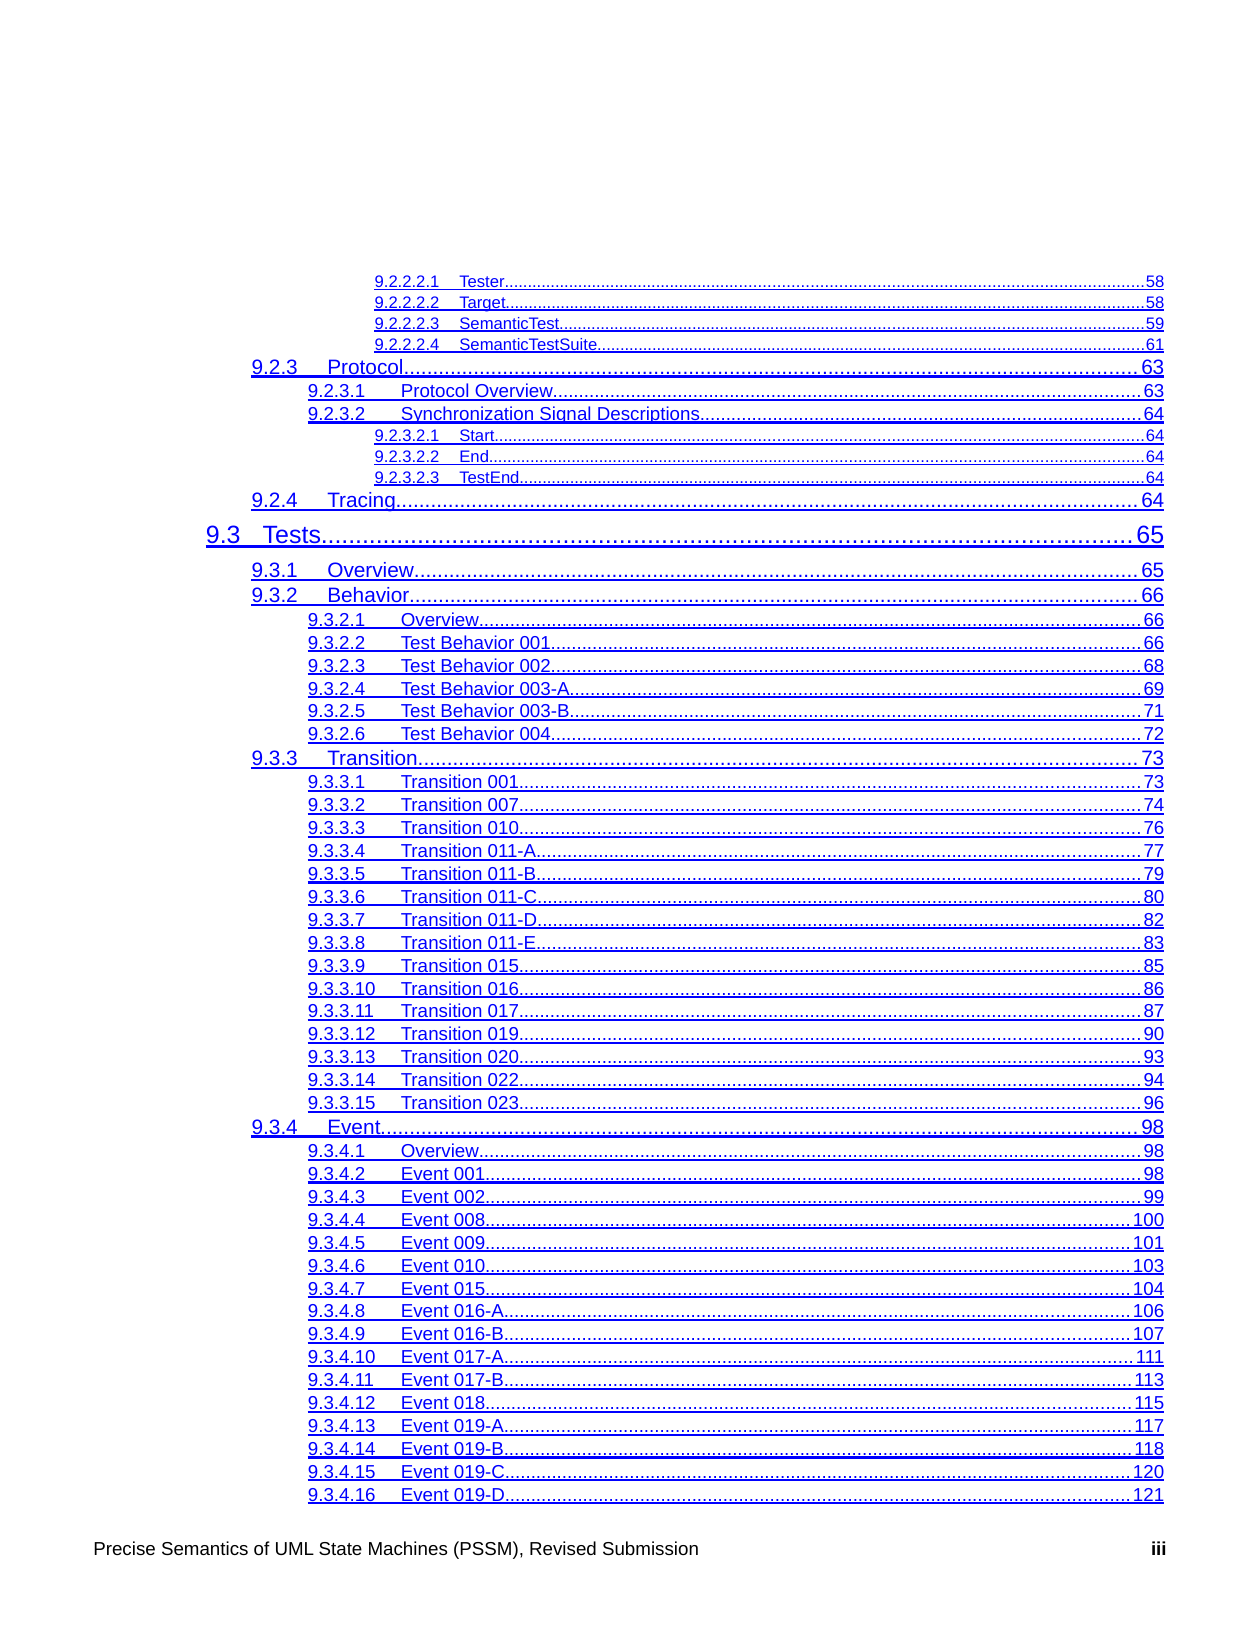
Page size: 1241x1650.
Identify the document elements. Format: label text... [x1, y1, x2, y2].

text 9.3.3.3 Transition 010 76 [308, 816, 1164, 836]
text 9.3.2.2 Test Behavior 001 66 [308, 630, 1164, 650]
text 9.3.3.4 Transition 011-A 77 [308, 838, 1164, 859]
text 9.3.3.10 Transition 016 86 [308, 976, 1164, 996]
text 9.3.2.5 Test Behavior 003-B 71 [308, 699, 1164, 719]
text 9.3.2.3 Test Behavior 002 68 [308, 653, 1164, 673]
text 9.3.4.16 Event 019-D 121 [308, 1482, 1164, 1502]
text 9.3.4.8 Event 016-A 106 [308, 1299, 1164, 1319]
text 9.3.4.5 Event 009 101 [308, 1230, 1164, 1250]
text 9.2.3.1 Protocol Overview 63 [308, 378, 1164, 399]
text 9.3.2.1 Overview 66 [308, 607, 1164, 627]
text 9.3.3.11 Transition 017 87 [308, 999, 1164, 1019]
text 9.3.4.2 Event 001 98 [308, 1161, 1164, 1181]
text 9.3.4.12 Event 018 115 [308, 1391, 1164, 1411]
text 9.3.3.12 Transition 019 90 [308, 1022, 1164, 1042]
text 9.3.3.1 Transition 001 73 [308, 770, 1164, 790]
text 9.3.2 Behavior 66 [251, 582, 1164, 604]
text 9.2.2.2.2 Target 58 [374, 291, 1164, 309]
text 9.3.4.3 Event 002 99 [308, 1184, 1164, 1204]
text 9.3.2.6 Test Behavior 004 72 [308, 722, 1164, 742]
text 9.3.3.15 Transition 023 96 [308, 1091, 1164, 1111]
text 9.2.2.2.3 SemanticTest 59 [374, 312, 1164, 330]
text 9.2.2.2.4 SemanticTestSuite 61 [374, 333, 1164, 351]
text 9.3.2.4 Test Behavior 003-A 69 [308, 676, 1164, 696]
text 9.2.2.2.1 Tester 58 [374, 270, 1164, 289]
text 9.3.4.4 Event 008 100 [308, 1207, 1164, 1227]
text 9.2.3.2.3 TestEnd 64 [374, 466, 1164, 484]
text 9.3.1 Overview 65 [251, 557, 1164, 579]
text 9.3.3.13 Transition 020 93 [308, 1045, 1164, 1065]
text 9.2.3.2.1 Start 64 [374, 424, 1164, 443]
text 9.3.3.2 Transition 007 74 [308, 793, 1164, 813]
text 9.2.3 Protocol 63 [251, 353, 1164, 375]
text 9.3.4.9 Event 016-B 107 [308, 1322, 1164, 1342]
text 9.3.3.9 Transition 015 85 [308, 953, 1164, 973]
text 9.3.3 Transition 73 [251, 745, 1164, 767]
text 9.3.4.14 Event 019-B 118 [308, 1436, 1164, 1456]
text 9.2.4 Tracing 64 [251, 487, 1164, 509]
text 9.2.3.2 Synchronization Signal Descriptions 64 [308, 401, 1164, 421]
text 9.2.3.2.2 End 64 [374, 445, 1164, 464]
text 9.3.3.5 Transition 011-B 79 [308, 861, 1164, 881]
text 9.3.4.6 Event 010 103 [308, 1253, 1164, 1273]
text 9.3.3.7 Transition 011-D 82 [308, 907, 1164, 927]
text 9.3 Tests 65 [206, 520, 1164, 545]
text 9.3.4.10 Event 017-A 111 [308, 1345, 1164, 1365]
text 9.3.4 Event 98 [251, 1113, 1164, 1135]
text 9.3.3.8 Transition 011-E 83 [308, 930, 1164, 950]
text 9.3.4.13 Event 019-A 117 [308, 1413, 1164, 1434]
text 9.3.4.1 Overview 98 [308, 1138, 1164, 1159]
text 9.3.4.15 Event 019-C 120 [308, 1459, 1164, 1479]
text 9.3.4.11 Event 017-B 113 [308, 1368, 1164, 1388]
text 9.3.4.7 Event 015 104 [308, 1276, 1164, 1296]
text 9.3.3.14 Transition 022 94 [308, 1068, 1164, 1088]
text 9.3.3.6 Transition 011-C 80 [308, 884, 1164, 904]
